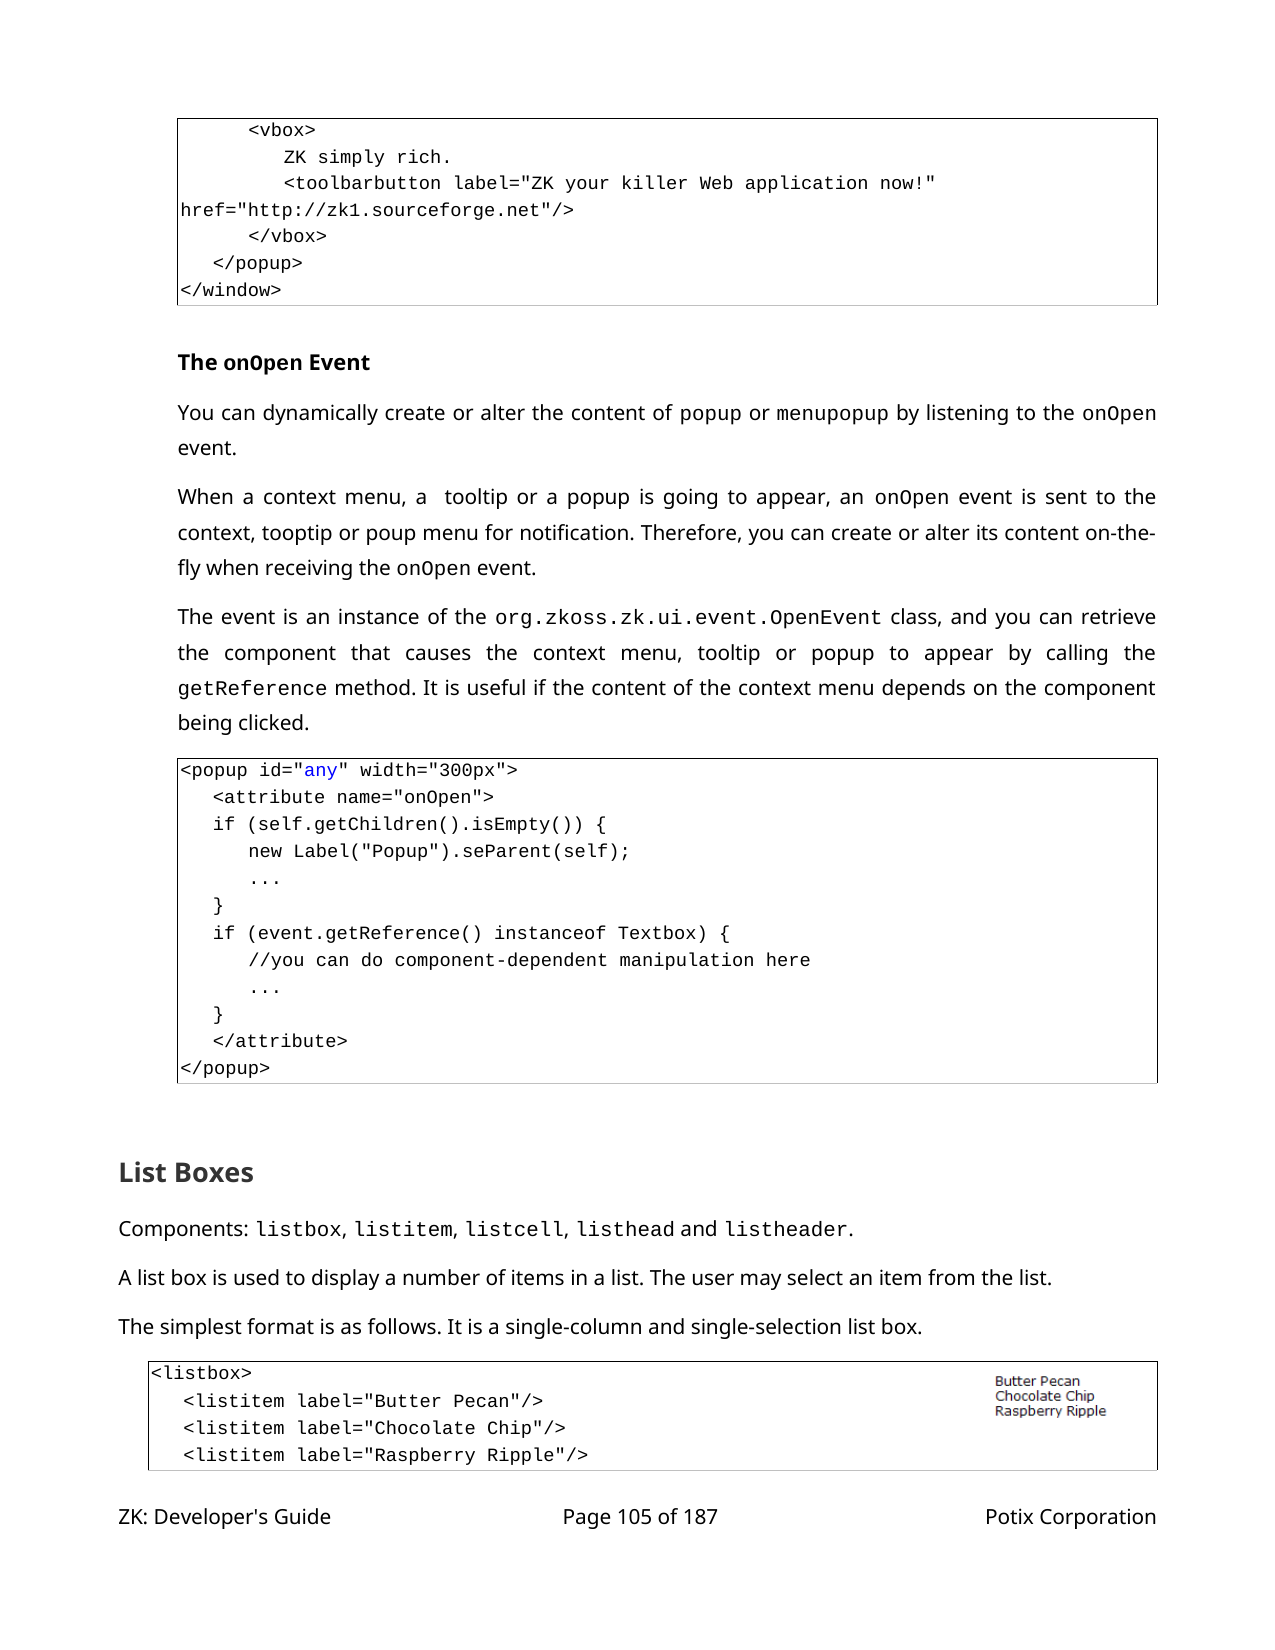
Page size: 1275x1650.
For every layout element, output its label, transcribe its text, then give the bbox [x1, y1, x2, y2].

text //you can do component-dependent manipulation here [178, 948, 1157, 972]
text <listitem label="Chocolate Chip"/> [149, 1416, 1157, 1440]
text The simplest format is as follows. It is a single-column and single-selection list box. [118, 1312, 1157, 1341]
text } [178, 1002, 1157, 1026]
text <listitem label="Raspberry Ripple"/> [149, 1443, 1157, 1470]
text Components: listbox, listitem, listcell, listhead and listheader. [118, 1214, 1157, 1243]
text <listbox> [149, 1362, 1157, 1386]
subtitle List Boxes [118, 1154, 1157, 1191]
text ... [178, 975, 1157, 999]
text if (self.getChildren().isEmpty()) { [178, 812, 1157, 836]
text <listitem label="Butter Pecan"/> [149, 1388, 990, 1413]
text <vbox> ZK simply rich. <toolbarbutton label="ZK your killer Web application now!" href="http://zk1.sourceforge.net"/> </vbox> </popup> </window> [178, 119, 1157, 305]
text if (event.getReference() instanceof Textbox) { [178, 921, 1157, 945]
text The event is an instance of the org.zkoss.zk.ui.event.OpenEvent class, and you can retrieve the component that causes the context menu, tooltip or popup to appear by calling the getReference method. It is useful if the content of the context menu depends on the component being clicked. [177, 602, 1157, 737]
text <popup id="any" width="300px"> [178, 759, 1157, 782]
picture [990, 1371, 1118, 1421]
text </attribute> </popup> [178, 1029, 1157, 1083]
text [1118, 1388, 1157, 1413]
subtitle The onOpen Event [177, 347, 1157, 377]
text } [178, 893, 1157, 918]
text When a context menu, a tooltip or a popup is going to appear, an onOpen event is sent to the context, tooptip or poup menu for notification. Therefore, you can create or alter its content on-the-fly when receiving the onOpen event. [177, 482, 1157, 582]
text new Label("Popup").seParent(self); [178, 839, 1157, 863]
text A list box is used to display a number of items in a list. The user may select an item from the list. [118, 1263, 1157, 1292]
text ... [178, 866, 1157, 890]
text You can dynamically create or alter the content of popup or menupopup by listening to the onOpen event. [177, 398, 1157, 462]
text <attribute name="onOpen"> [178, 784, 1157, 809]
